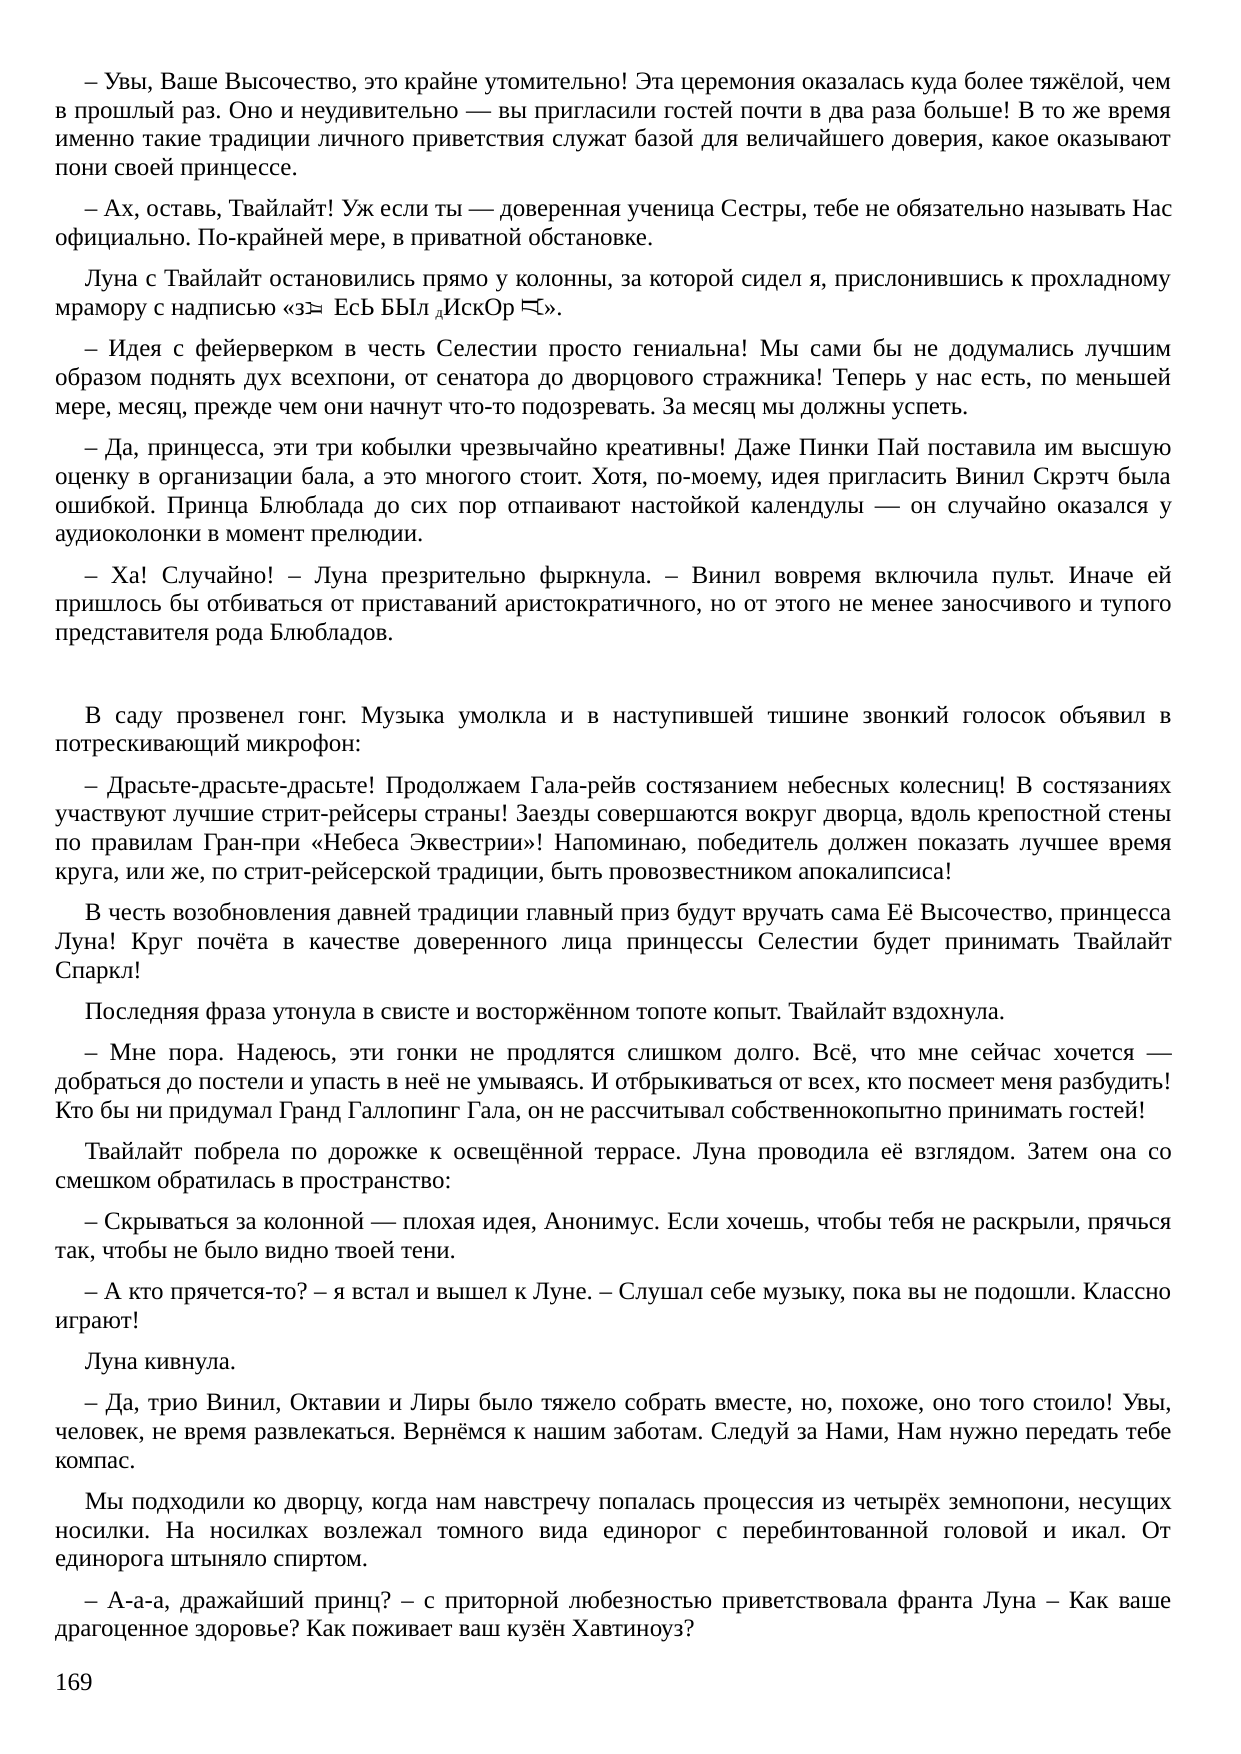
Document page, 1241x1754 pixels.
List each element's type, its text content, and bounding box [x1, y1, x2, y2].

text – Да, принцесса, эти три кобылки чрезвычайно креативны! Даже Пинки Пай поставила им высшую оценку в организации бала, а это многого стоит. Хотя, по-моему, идея пригласить Винил Скрэтч была ошибкой. Принца Блюблада до сих пор отпаивают настойкой календулы — он случайно оказался у аудиоколонки в момент прелюдии. [55, 432, 1173, 547]
text – А-а-а, дражайший принц? – с приторной любезностью приветствовала франта Луна – Как ваше драгоценное здоровье? Как поживает ваш кузён Хавтиноуз? [55, 1585, 1173, 1642]
text – Ха! Случайно! – Луна презрительно фыркнула. – Винил вовремя включила пульт. Иначе ей пришлось бы отбиваться от приставаний аристократичного, но от этого не менее заносчивого и тупого представителя рода Блюбладов. [55, 560, 1173, 646]
text – А кто прячется-то? – я встал и вышел к Луне. – Слушал себе музыку, пока вы не подошли. Классно играют! [55, 1276, 1173, 1333]
text – Увы, Ваше Высочество, это крайне утомительно! Эта церемония оказалась куда более тяжёлой, чем в прошлый раз. Оно и неудивительно — вы пригласили гостей почти в два раза больше! В то же время именно такие традиции личного приветствия служат базой для величайшего доверия, какое оказывают пони своей принцессе. [55, 66, 1173, 181]
text – Идея с фейерверком в честь Селестии просто гениальна! Мы сами бы не додумались лучшим образом поднять дух всехпони, от сенатора до дворцового стражника! Теперь у нас есть, по меньшей мере, месяц, прежде чем они начнут что-то подозревать. За месяц мы должны успеть. [55, 333, 1173, 420]
text – Драсьте-драсьте-драсьте! Продолжаем Гала-рейв состязанием небесных колесниц! В состязаниях участвуют лучшие стрит-рейсеры страны! Заезды совершаются вокруг дворца, вдоль крепостной стены по правилам Гран-при «Небеса Эквестрии»! Напоминаю, победитель должен показать лучшее время круга, или же, по стрит-рейсерской традиции, быть провозвестником апокалипсиса! [55, 770, 1173, 885]
text Твайлайт побрела по дорожке к освещённой террасе. Луна проводила её взглядом. Затем она со смешком обратилась в пространство: [55, 1136, 1173, 1193]
text Мы подходили ко дворцу, когда нам навстречу попалась процессия из четырёх земнопони, несущих носилки. На носилках возлежал томного вида единорог с перебинтованной головой и икал. От единорога штыняло спиртом. [55, 1486, 1173, 1572]
text Последняя фраза утонула в свисте и восторжённом топоте копыт. Твайлайт вздохнула. [55, 996, 1173, 1025]
text Луна с Твайлайт остановились прямо у колонны, за которой сидел я, прислонившись к прохладному мрамору с надписью «здЕсЬ БЫл дИскОрД». [55, 263, 1173, 321]
text – Мне пора. Надеюсь, эти гонки не продлятся слишком долго. Всё, что мне сейчас хочется — добраться до постели и упасть в неё не умываясь. И отбрыкиваться от всех, кто посмеет меня разбудить! Кто бы ни придумал Гранд Галлопинг Гала, он не рассчитывал собственнокопытно принимать гостей! [55, 1037, 1173, 1123]
text – Ах, оставь, Твайлайт! Уж если ты — доверенная ученица Сестры, тебе не обязательно называть Нас официально. По-крайней мере, в приватной обстановке. [55, 193, 1173, 251]
text В честь возобновления давней традиции главный приз будут вручать сама Её Высочество, принцесса Луна! Круг почёта в качестве доверенного лица принцессы Селестии будет принимать Твайлайт Спаркл! [55, 897, 1173, 983]
text – Да, трио Винил, Октавии и Лиры было тяжело собрать вместе, но, похоже, оно того стоило! Увы, человек, не время развлекаться. Вернёмся к нашим заботам. Следуй за Нами, Нам нужно передать тебе компас. [55, 1387, 1173, 1473]
text В саду прозвенел гонг. Музыка умолкла и в наступившей тишине звонкий голосок объявил в потрескивающий микрофон: [55, 700, 1173, 757]
text – Скрываться за колонной — плохая идея, Анонимус. Если хочешь, чтобы тебя не раскрыли, прячься так, чтобы не было видно твоей тени. [55, 1206, 1173, 1263]
text Луна кивнула. [55, 1346, 1173, 1375]
